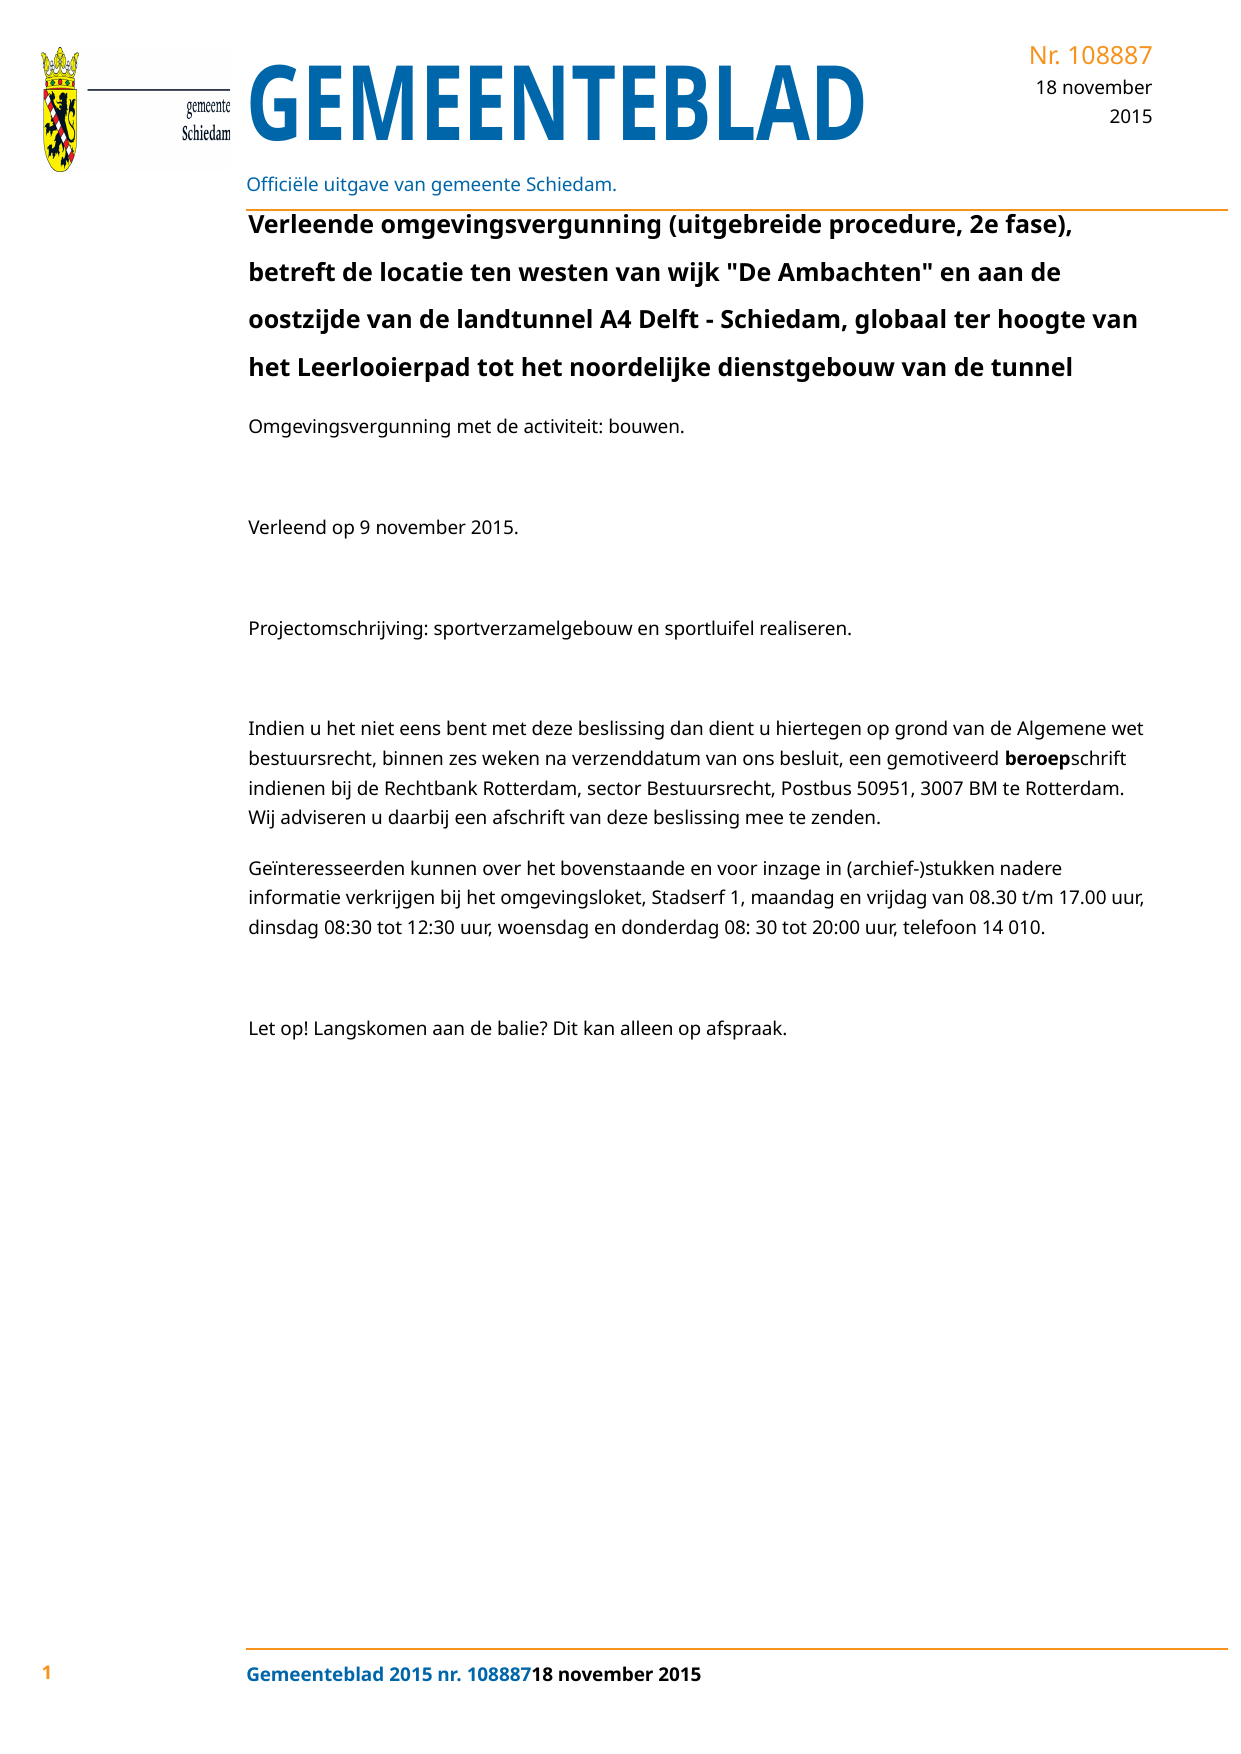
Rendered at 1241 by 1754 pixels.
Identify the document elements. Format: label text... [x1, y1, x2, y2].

text Geïnteresseerden kunnen over het bovenstaande en voor inzage in (archief-)stukken nadere informatie verkrijgen bij het omgevingsloket, Stadserf 1, maandag en vrijdag van 08.30 t/m 17.00 uur, dinsdag 08:30 tot 12:30 uur, woensdag en donderdag 08: 30 tot 20:00 uur, telefoon 14 010. [248, 855, 1152, 940]
picture [41, 47, 231, 172]
text Indien u het niet eens bent met deze beslissing dan dient u hiertegen op grond van de Algemene wet bestuursrecht, binnen zes weken na verzenddatum van ons besluit, een gemotiveerd beroepschrift indienen bij de Rechtbank Rotterdam, sector Bestuursrecht, Postbus 50951, 3007 BM te Rotterdam. Wij adviseren u daarbij een afschrift van deze beslissing mee te zenden. [248, 716, 1152, 830]
text Verleende omgevingsvergunning (uitgebreide procedure, 2e fase), betreft de locatie ten westen van wijk "De Ambachten" en aan de oostzijde van de landtunnel A4 Delft - Schiedam, globaal ter hoogte van het Leerlooierpad tot het noordelijke dienstgebouw van de tunnel [248, 211, 1152, 384]
text Verleend op 9 november 2015. [248, 514, 1152, 540]
text Omgevingsvergunning met de activiteit: bouwen. [248, 413, 1152, 439]
text Projectomschrijving: sportverzamelgebouw en sportluifel realiseren. [248, 615, 1152, 641]
text Let op! Langskomen aan de balie? Dit kan alleen op afspraak. [248, 1015, 1152, 1041]
